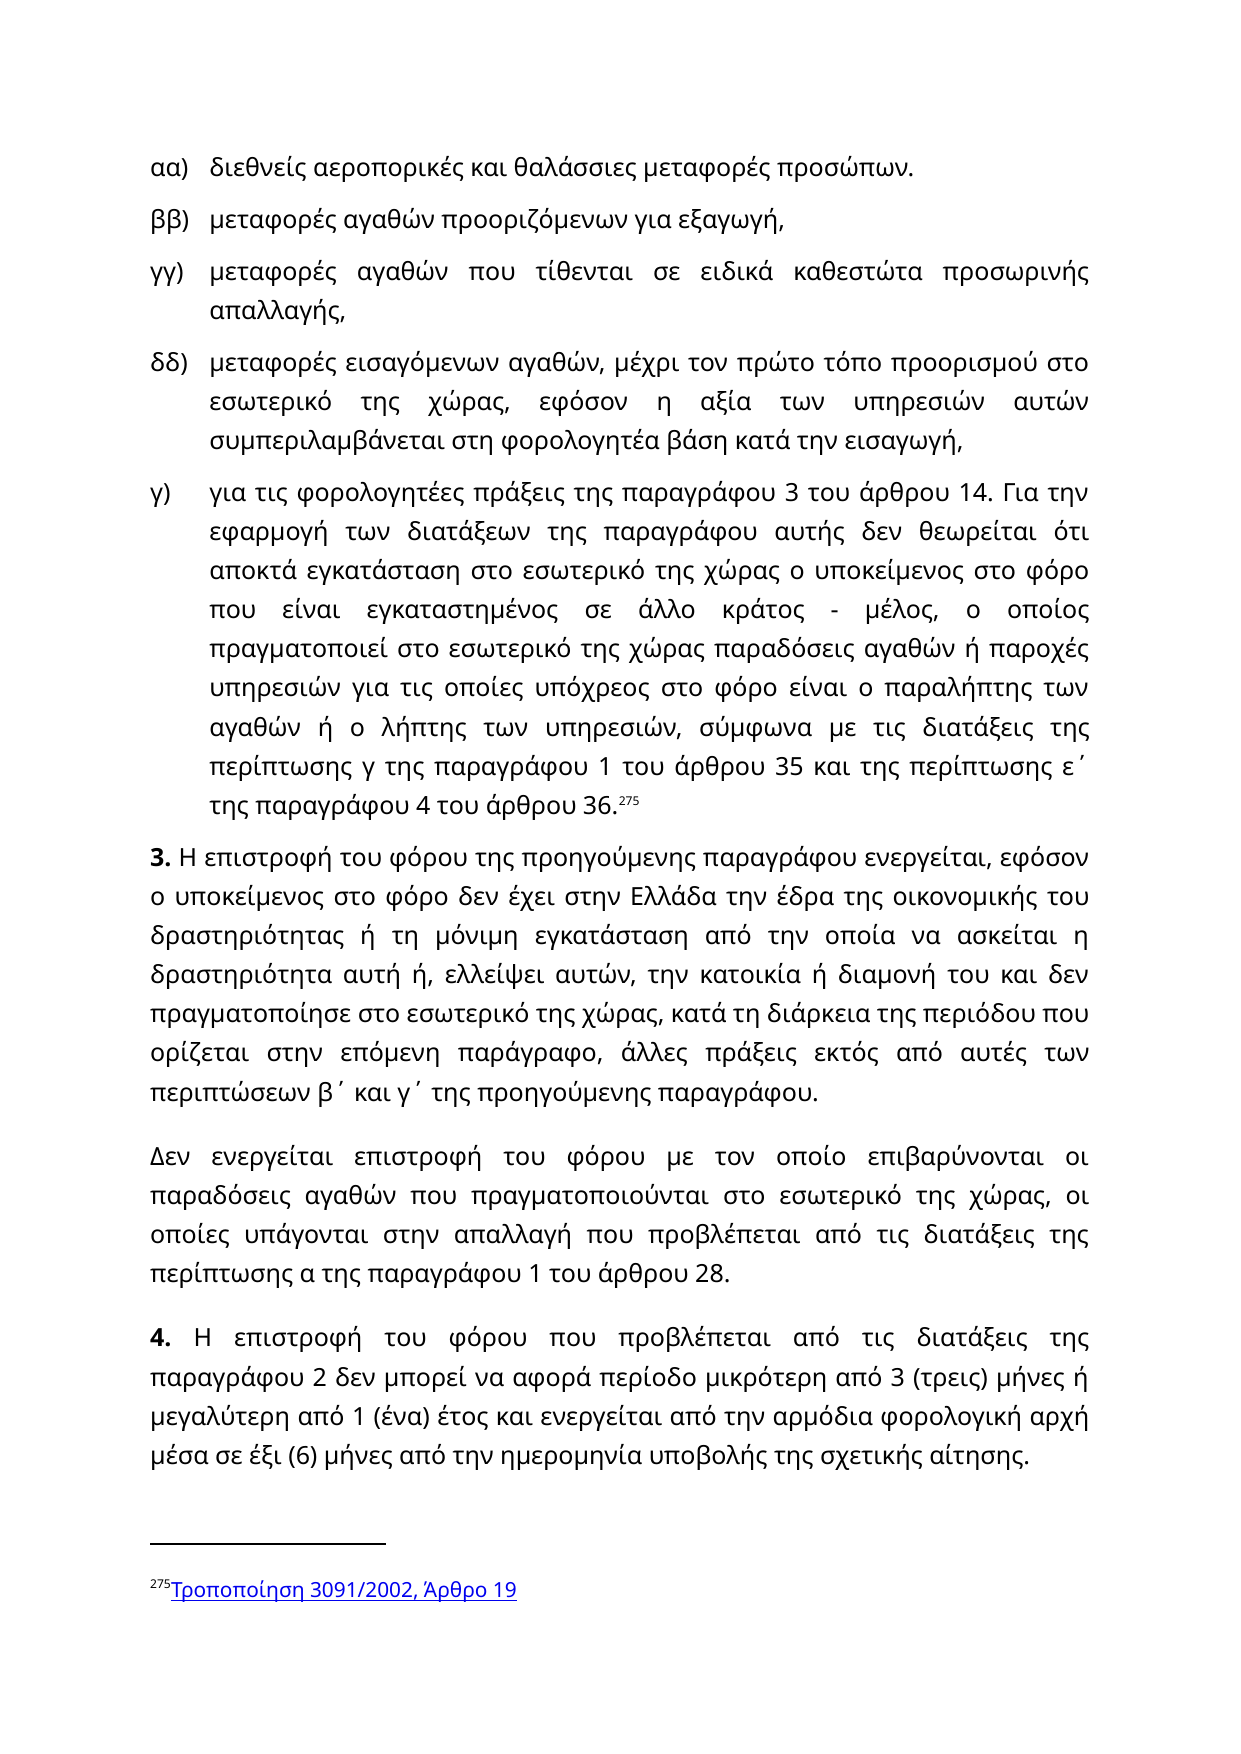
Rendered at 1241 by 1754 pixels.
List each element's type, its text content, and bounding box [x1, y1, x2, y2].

list γγ) μεταφορές αγαθών που τίθενται σε ειδικά καθεστώτα προσωρινής απαλλαγής, [150, 253, 1090, 327]
list ββ) μεταφορές αγαθών προοριζόμενων για εξαγωγή, [150, 202, 1090, 236]
text Δεν ενεργείται επιστροφή του φόρου με τον οποίο επιβαρύνονται οι παραδόσεις αγαθών που πραγματοποιούνται στο εσωτερικό της χώρας, οι οποίες υπάγονται στην απαλλαγή που προβλέπεται από τις διατάξεις της περίπτωσης α της παραγράφου 1 του άρθρου 28. [150, 1138, 1090, 1290]
list γ) για τις φορολογητέες πράξεις της παραγράφου 3 του άρθρου 14. Για την εφαρμογή των διατάξεων της παραγράφου αυτής δεν θεωρείται ότι αποκτά εγκατάσταση στο εσωτερικό της χώρας ο υποκείμενος στο φόρο που είναι εγκαταστημένος σε άλλο κράτος - μέλος, ο οποίος πραγματοποιεί στο εσωτερικό της χώρας παραδόσεις αγαθών ή παροχές υπηρεσιών για τις οποίες υπόχρεος στο φόρο είναι ο παραλήπτης των αγαθών ή ο λήπτης των υπηρεσιών, σύμφωνα με τις διατάξεις της περίπτωσης γ της παραγράφου 1 του άρθρου 35 και της περίπτωσης ε΄ της παραγράφου 4 του άρθρου 36. [150, 474, 1090, 822]
list δδ) μεταφορές εισαγόμενων αγαθών, μέχρι τον πρώτο τόπο προορισμού στο εσωτερικό της χώρας, εφόσον η αξία των υπηρεσιών αυτών συμπεριλαμβάνεται στη φορολογητέα βάση κατά την εισαγωγή, [150, 344, 1090, 457]
text 3. Η επιστροφή του φόρου της προηγούμενης παραγράφου ενεργείται, εφόσον ο υποκείμενος στο φόρο δεν έχει στην Ελλάδα την έδρα της οικονομικής του δραστηριότητας ή τη μόνιμη εγκατάσταση από την οποία να ασκείται η δραστηριότητα αυτή ή, ελλείψει αυτών, την κατοικία ή διαμονή του και δεν πραγματοποίησε στο εσωτερικό της χώρας, κατά τη διάρκεια της περιόδου που ορίζεται στην επόμενη παράγραφο, άλλες πράξεις εκτός από αυτές των περιπτώσεων β΄ και γ΄ της προηγούμενης παραγράφου. [150, 839, 1090, 1108]
text 4. Η επιστροφή του φόρου που προβλέπεται από τις διατάξεις της παραγράφου 2 δεν μπορεί να αφορά περίοδο μικρότερη από 3 (τρεις) μήνες ή μεγαλύτερη από 1 (ένα) έτος και ενεργείται από την αρμόδια φορολογική αρχή μέσα σε έξι (6) μήνες από την ημερομηνία υποβολής της σχετικής αίτησης. [150, 1320, 1090, 1472]
text Τροποποίηση 3091/2002, Άρθρο 19 [150, 1576, 1090, 1604]
list αα) διεθνείς αεροπορικές και θαλάσσιες μεταφορές προσώπων. [150, 150, 1090, 184]
